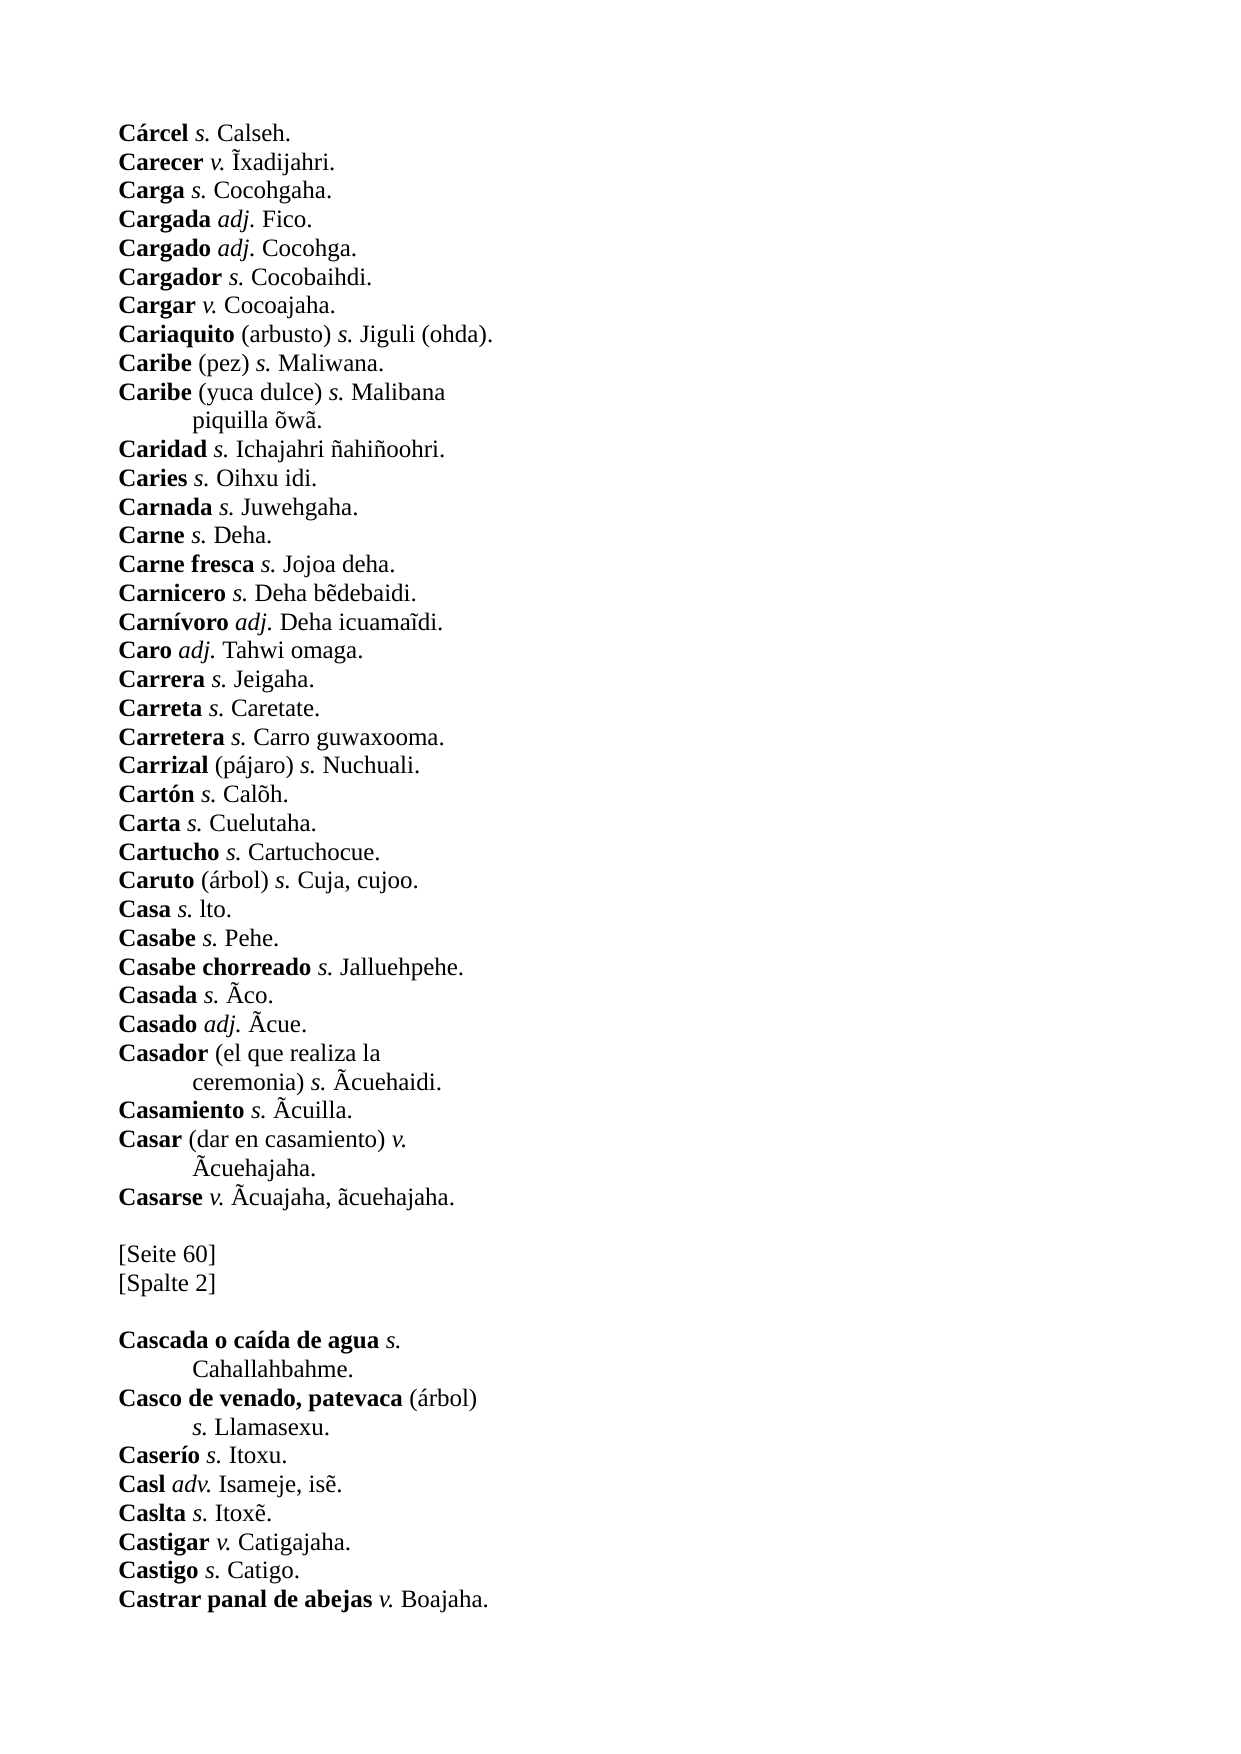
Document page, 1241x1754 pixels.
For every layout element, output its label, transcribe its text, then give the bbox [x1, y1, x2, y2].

text Casarse v. Ãcuajaha, ãcuehajaha. [118, 1182, 1122, 1211]
text Carecer v. Ĩxadijahri. [118, 147, 1122, 176]
text Caries s. Oihxu idi. [118, 463, 1122, 492]
text Cargar v. Cocoajaha. [118, 291, 1122, 319]
text Cárcel s. Calseh. [118, 118, 1122, 147]
text Casabe chorreado s. Jalluehpehe. [118, 952, 1122, 981]
text Carrizal (pájaro) s. Nuchuali. [118, 751, 1122, 779]
text Cahallahbahme. [118, 1354, 1122, 1383]
text Cargada adj. Fico. [118, 204, 1122, 233]
text Casada s. Ãco. [118, 981, 1122, 1009]
text [Spalte 2] [118, 1268, 1122, 1297]
text Casamiento s. Ãcuilla. [118, 1096, 1122, 1124]
text Caribe (pez) s. Maliwana. [118, 348, 1122, 377]
text Cariaquito (arbusto) s. Jiguli (ohda). [118, 319, 1122, 348]
text Cascada o caída de agua s. [118, 1326, 1122, 1354]
text Caslta s. Itoxẽ. [118, 1498, 1122, 1527]
text Casco de venado, patevaca (árbol) [118, 1383, 1122, 1412]
text Caruto (árbol) s. Cuja, cujoo. [118, 866, 1122, 894]
text Cargador s. Cocobaihdi. [118, 262, 1122, 291]
text Carnicero s. Deha bẽdebaidi. [118, 578, 1122, 607]
text Carne fresca s. Jojoa deha. [118, 549, 1122, 578]
text Casl adv. Isameje, isẽ. [118, 1469, 1122, 1498]
text Casador (el que realiza la [118, 1038, 1122, 1067]
text Carta s. Cuelutaha. [118, 808, 1122, 837]
text Castigar v. Catigajaha. [118, 1527, 1122, 1556]
text Castrar panal de abejas v. Boajaha. [118, 1584, 1122, 1613]
text Casabe s. Pehe. [118, 923, 1122, 952]
text Carretera s. Carro guwaxooma. [118, 722, 1122, 751]
text Carne s. Deha. [118, 521, 1122, 549]
text Caridad s. Ichajahri ñahiñoohri. [118, 434, 1122, 463]
text Carreta s. Caretate. [118, 693, 1122, 722]
text Cargado adj. Cocohga. [118, 233, 1122, 262]
text piquilla õwã. [118, 406, 1122, 434]
text Casa s. lto. [118, 894, 1122, 923]
text Cartucho s. Cartuchocue. [118, 837, 1122, 866]
text Carnada s. Juwehgaha. [118, 492, 1122, 521]
text [Seite 60] [118, 1239, 1122, 1268]
text Casado adj. Ãcue. [118, 1009, 1122, 1038]
text Ãcuehajaha. [118, 1153, 1122, 1182]
text s. Llamasexu. [118, 1412, 1122, 1441]
text Castigo s. Catigo. [118, 1556, 1122, 1584]
text Carrera s. Jeigaha. [118, 664, 1122, 693]
text Caribe (yuca dulce) s. Malibana [118, 377, 1122, 406]
text Caro adj. Tahwi omaga. [118, 636, 1122, 664]
text Casar (dar en casamiento) v. [118, 1124, 1122, 1153]
text Cartón s. Calõh. [118, 779, 1122, 808]
text ceremonia) s. Ãcuehaidi. [118, 1067, 1122, 1096]
text Carga s. Cocohgaha. [118, 176, 1122, 204]
text Carnívoro adj. Deha icuamaĩdi. [118, 607, 1122, 636]
text Caserío s. Itoxu. [118, 1441, 1122, 1469]
